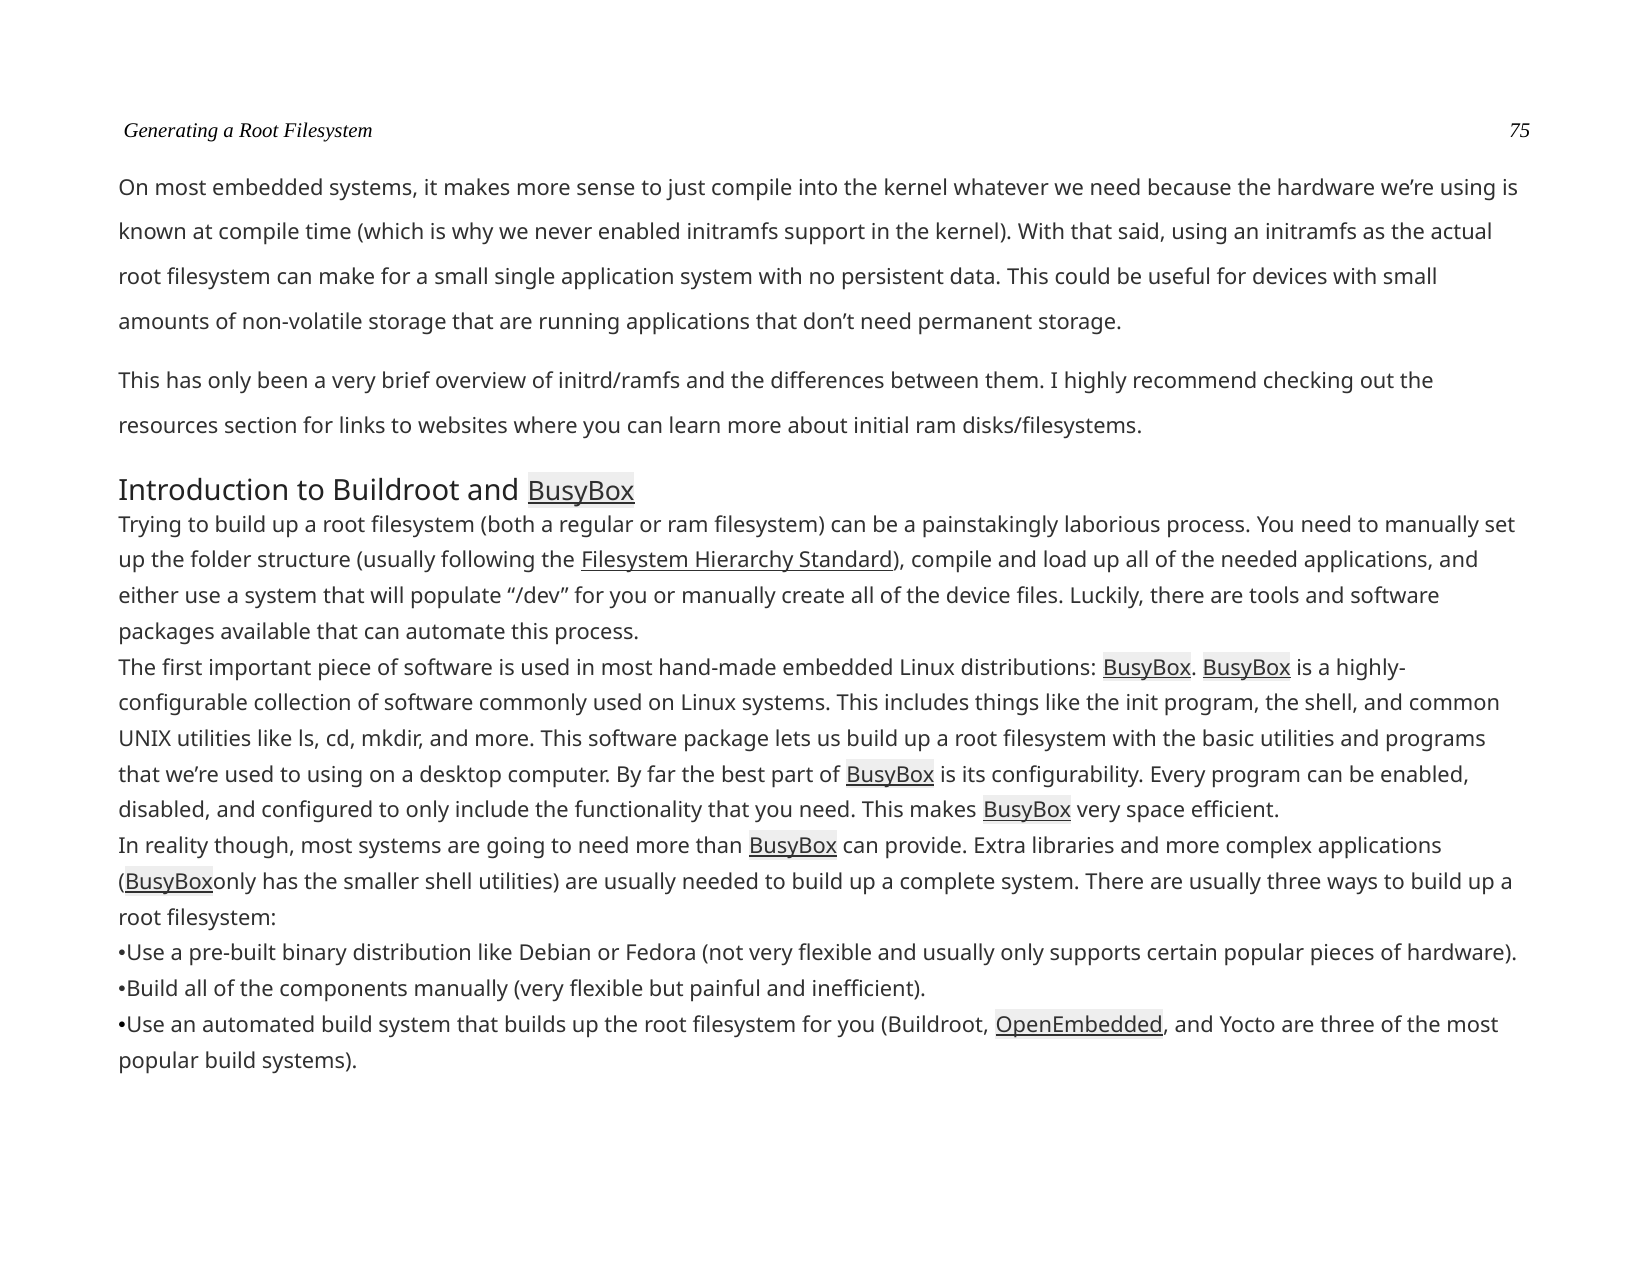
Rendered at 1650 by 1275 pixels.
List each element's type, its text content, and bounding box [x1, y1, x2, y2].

text Trying to build up a root filesystem (both a regular or ram filesystem) can be a painstakingly laborious process. You need to manually set up the folder structure (usually following the Filesystem Hierarchy Standard), compile and load up all of the needed applications, and either use a system that will populate “/dev” for you or manually create all of the device files. Luckily, there are tools and software packages available that can automate this process. [118, 509, 1532, 646]
list Use an automated build system that builds up the root filesystem for you (Buildroot, OpenEmbedded, and Yocto are three of the most popular build systems). [118, 1009, 1532, 1074]
text On most embedded systems, it makes more sense to just compile into the kernel whatever we need because the hardware we’re using is known at compile time (which is why we never enabled initramfs support in the kernel). With that said, using an initramfs as the actual root filesystem can make for a small single application system with no persistent data. This could be useful for devices with small amounts of non-volatile storage that are running applications that don’t need permanent storage. [118, 172, 1532, 336]
subtitle Introduction to Buildroot and BusyBox [118, 469, 1532, 509]
text The first important piece of software is used in most hand-made embedded Linux distributions: BusyBox. BusyBox is a highly-configurable collection of software commonly used on Linux systems. This includes things like the init program, the shell, and common UNIX utilities like ls, cd, mkdir, and more. This software package lets us build up a root filesystem with the basic utilities and programs that we’re used to using on a desktop computer. By far the best part of BusyBox is its configurability. Every program can be enabled, disabled, and configured to only include the functionality that you need. This makes BusyBox very space efficient. [118, 652, 1532, 824]
text In reality though, most systems are going to need more than BusyBox can provide. Extra libraries and more complex applications (BusyBoxonly has the smaller shell utilities) are usually needed to build up a complete system. There are usually three ways to build up a root filesystem: [118, 830, 1532, 931]
text This has only been a very brief overview of initrd/ramfs and the differences between them. I highly recommend checking out the resources section for links to websites where you can learn more about initial ram disks/filesystems. [118, 365, 1532, 439]
list Use a pre-built binary distribution like Debian or Fedora (not very flexible and usually only supports certain popular pieces of hardware). [118, 937, 1532, 967]
list Build all of the components manually (very flexible but painful and inefficient). [118, 973, 1532, 1003]
